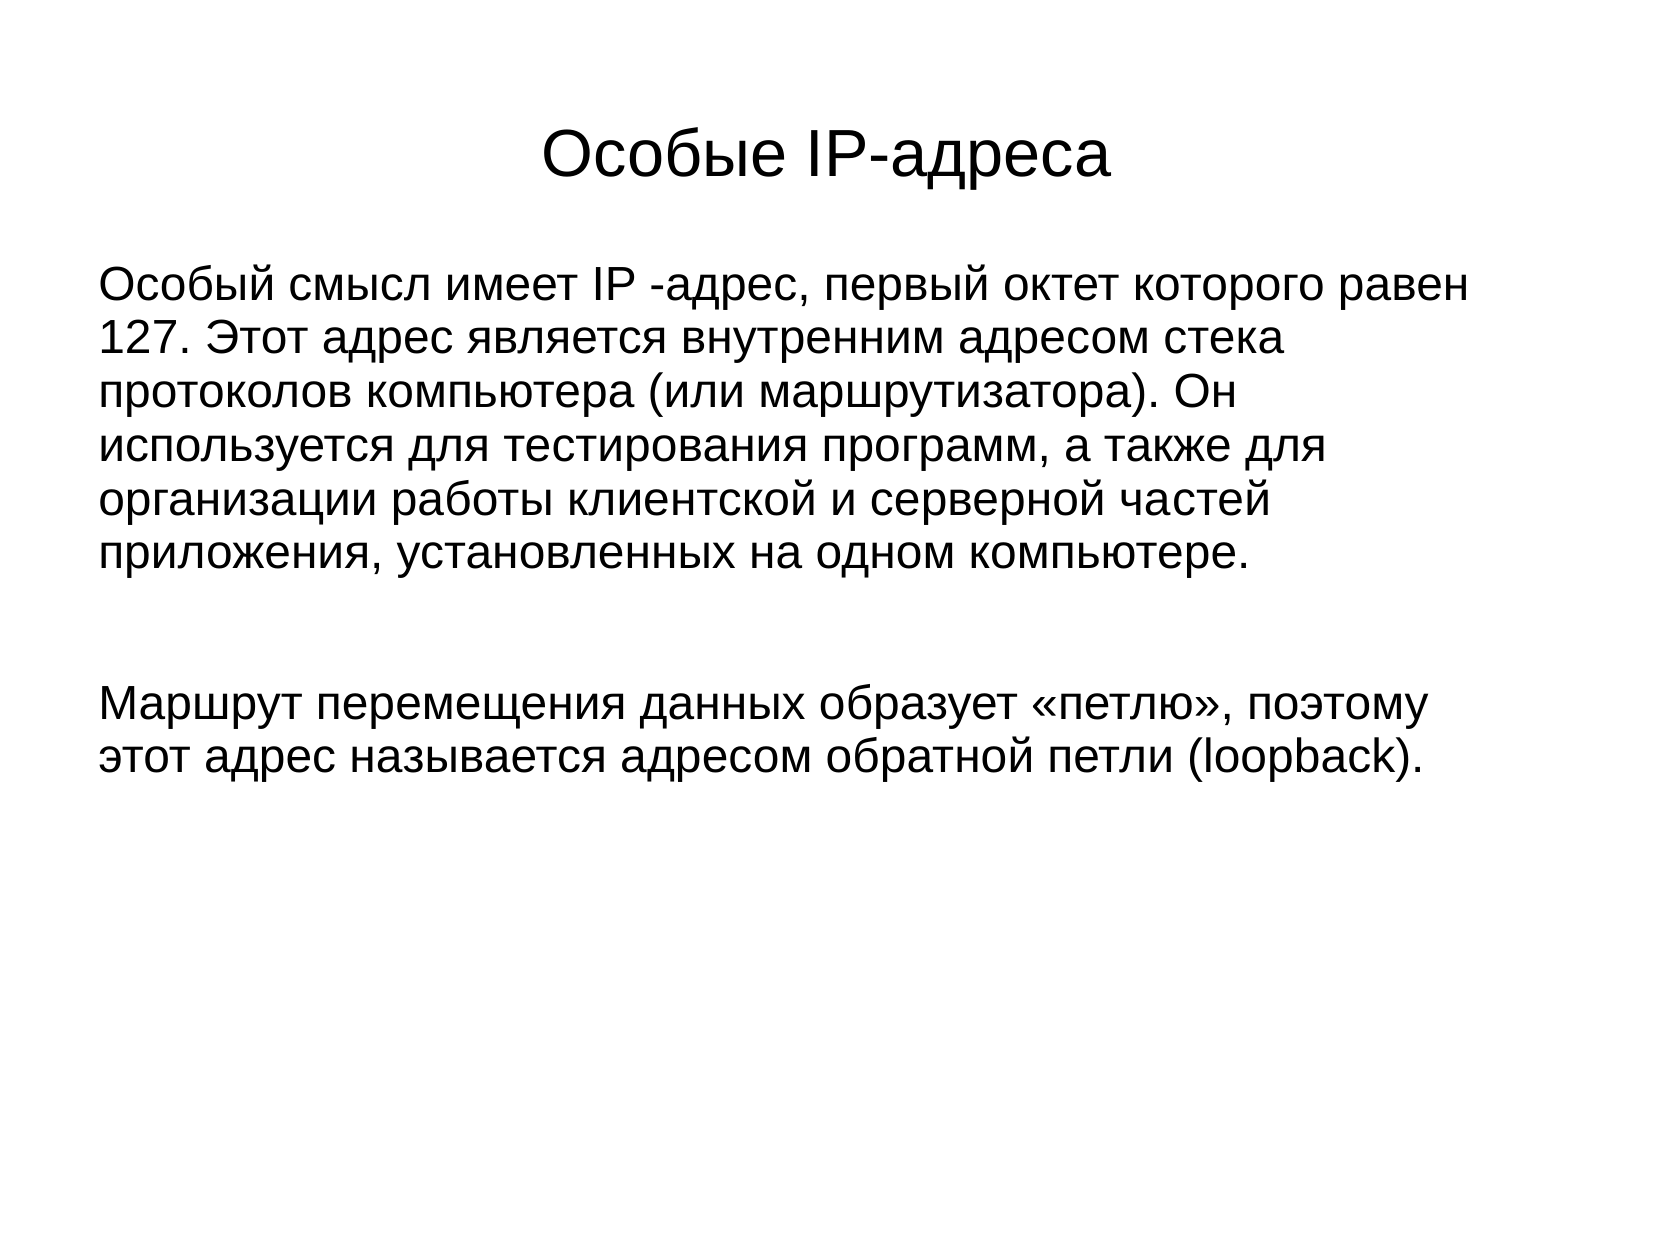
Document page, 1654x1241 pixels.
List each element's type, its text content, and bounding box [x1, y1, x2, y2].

title Особые IР-адреса [82, 49, 1571, 257]
list Особый смысл имеет IP -адрес, первый октет которого равен 127. Этот адрес является внутренним адресом стека протоколов компьютера (или маршрутизатора). Он используется для тестирования программ, а также для организации работы клиентской и серверной ча­стей приложения, установленных на одном компьютере. Маршрут перемещения данных образует «петлю», поэтому этот адрес на­зывается адресом обратной петли (loopback). [47, 256, 1536, 792]
